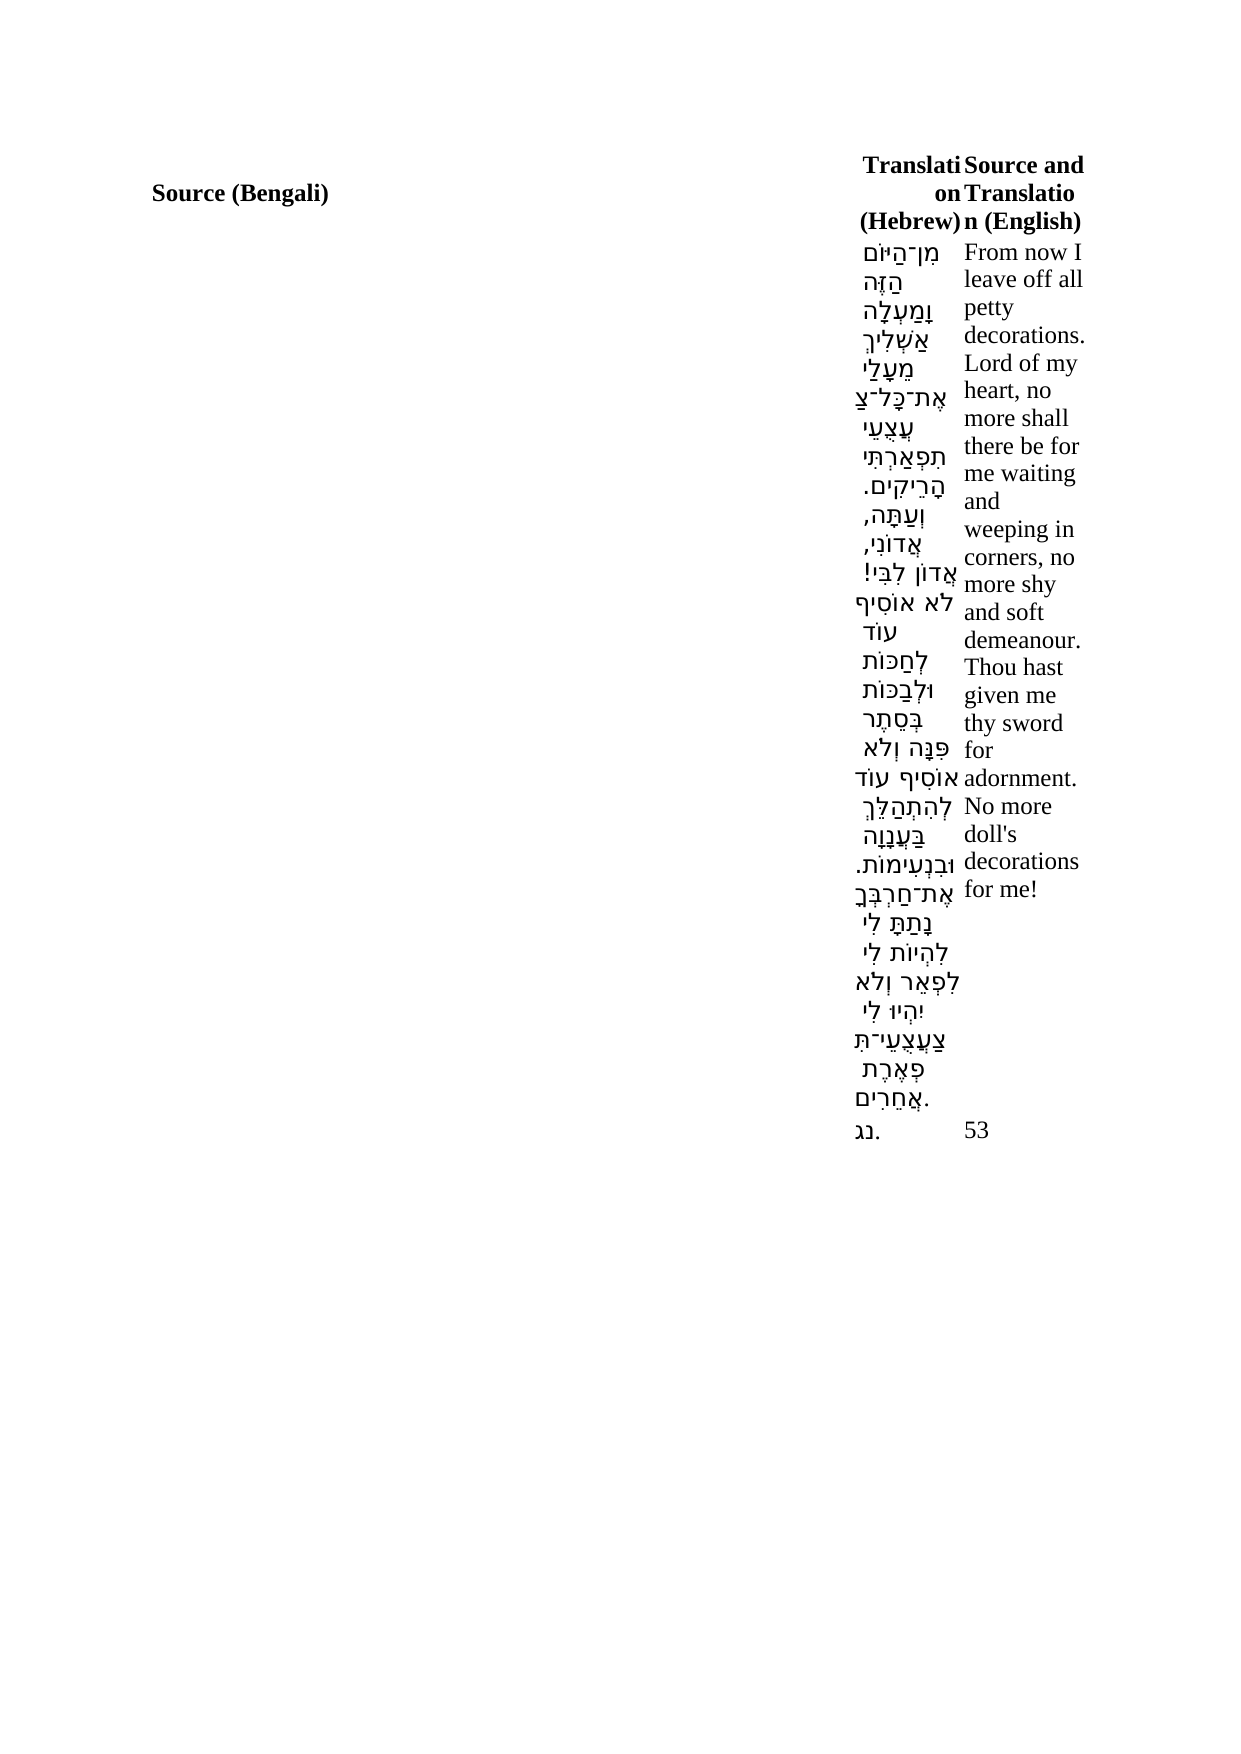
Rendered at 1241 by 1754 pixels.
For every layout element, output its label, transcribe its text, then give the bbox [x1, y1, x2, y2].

table_cell From now I leave off all petty decorations. Lord of my heart, no more shall there be for me waiting and weeping in corners, no more shy and soft demeanour. Thou hast given me thy sword for adornment. No more doll's decorations for me! [962, 236, 1090, 1114]
table_header Source and Translation (English) [962, 150, 1090, 236]
table_header Translation (Hebrew) [853, 150, 962, 236]
table_header Source (Bengali) [150, 150, 852, 236]
table_cell נג. [853, 1114, 962, 1147]
table_cell 53 [962, 1114, 1090, 1147]
table_cell [150, 1114, 852, 1147]
table_cell מִן־הַיּוֹם הַזֶּה וָמַעְלָה אַשְׁלִיךְ מֵעָלַי אֶת־כָּל־צַעֲצֻעֵי תִפְאַרְתִּי הָרֵיקִים. וְעַתָּה, אֲדוֹנִי, אֲדוֹן לִבִּי! לֹא אוֹסִיף עוֹד לְחַכּוֹת וּלְבַכּוֹת בְּסֵתֶר פִּנָּה וְלֹא אוֹסִיף עוֹד לְהִתְהַלֵּךְ בַּעֲנָוָה וּבִנְעִימוֹת. אֶת־חַרְבְּךָ נָתַתָּ לִי לִהְיוֹת לִי לִפְאֵר וְלֹא יִהְיוּ לִי צַעֲצֻעֵי־תִּפְאֶרֶת אֲחֵרִים. [853, 236, 962, 1114]
